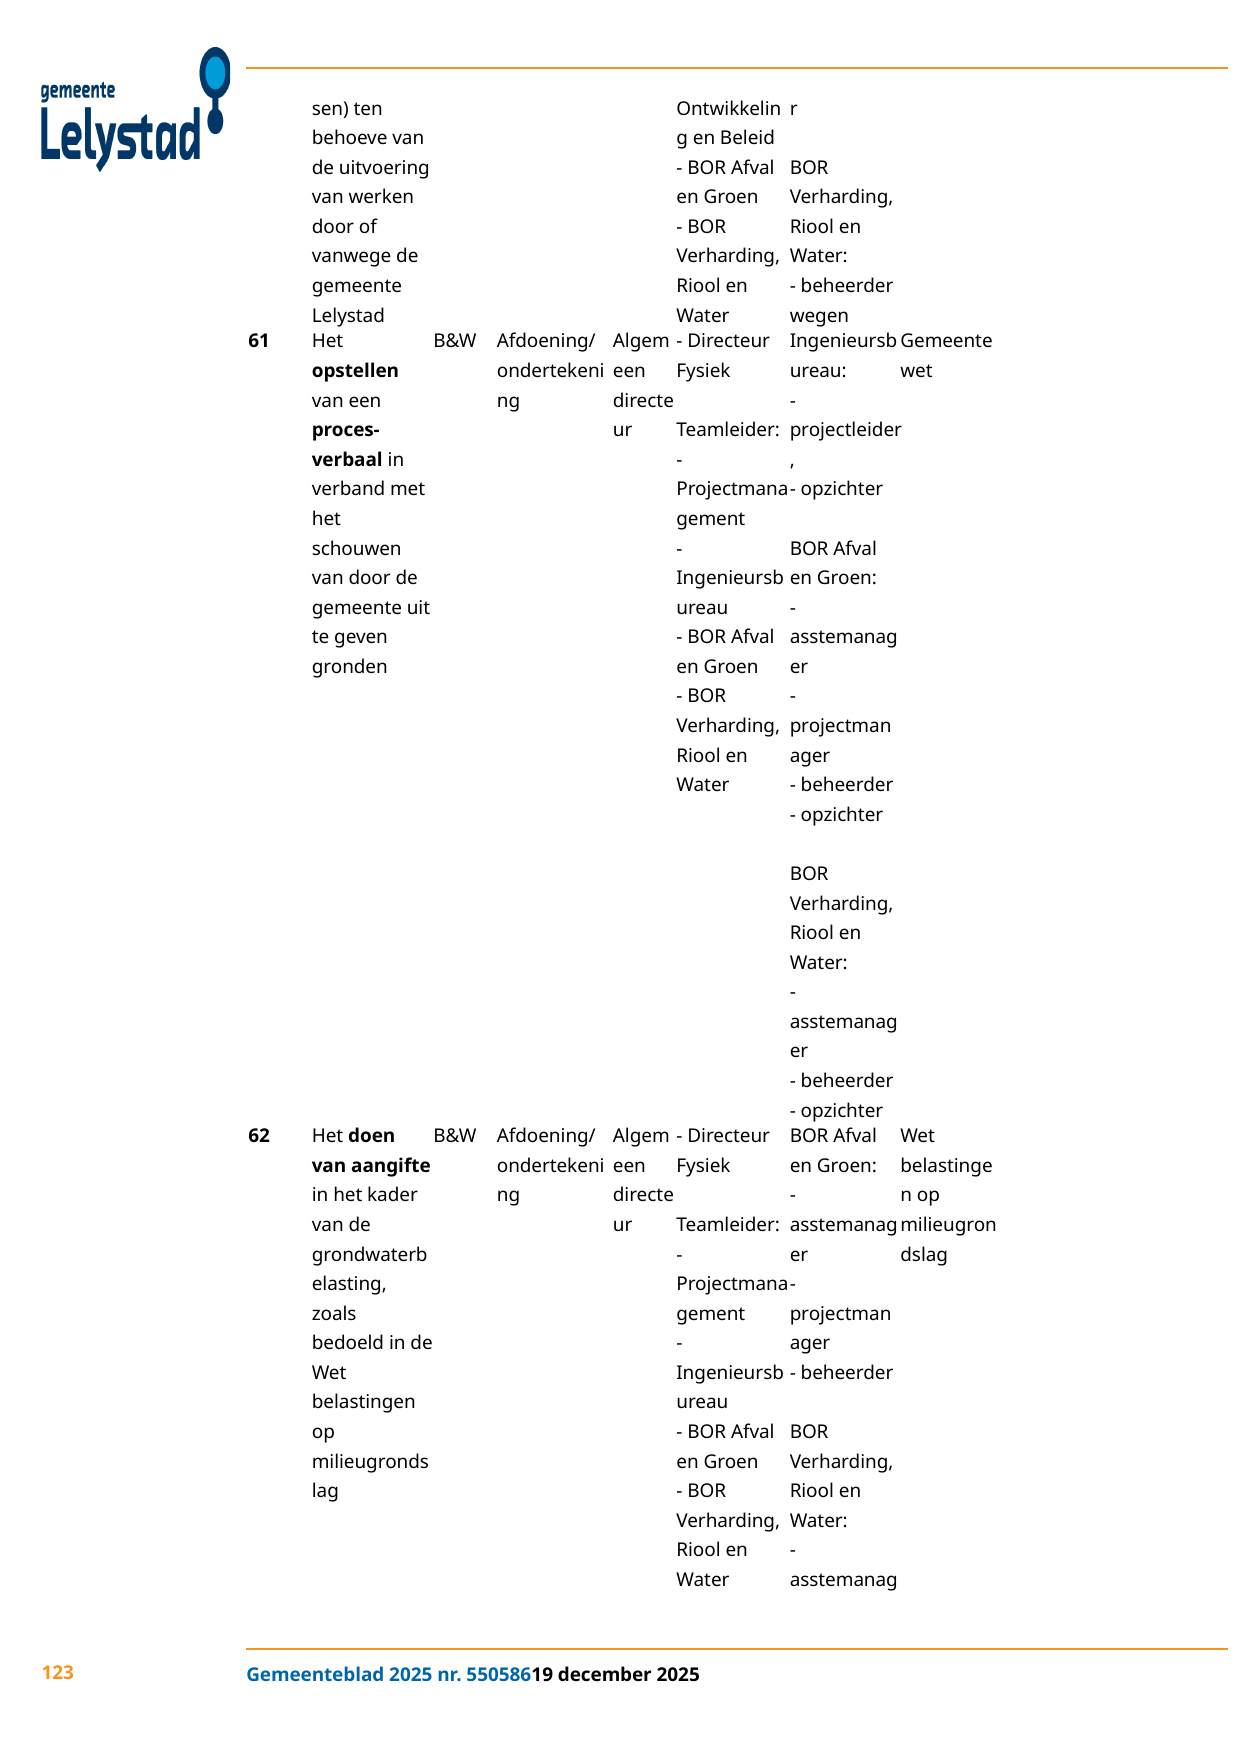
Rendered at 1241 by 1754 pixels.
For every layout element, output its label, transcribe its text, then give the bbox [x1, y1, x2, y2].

table_cell sen) ten behoeve van de uitvoering van werken door of vanwege de gemeente Lelystad [312, 95, 433, 328]
table_cell 61 [248, 328, 312, 1122]
table_cell [1000, 1123, 1152, 1592]
table_cell - Directeur Fysiek Teamleider: - Projectmanagement - Ingenieursbureau - BOR Afval en Groen - BOR Verharding, Riool en Water [676, 328, 789, 1122]
table_cell Algemeen directeur [613, 328, 676, 1122]
table_cell [900, 95, 999, 328]
table_cell [1000, 95, 1152, 328]
table_cell [1000, 328, 1152, 1122]
table_cell Afdoening/ondertekening [497, 1123, 613, 1592]
table_cell Ontwikkeling en Beleid - BOR Afval en Groen - BOR Verharding, Riool en Water [676, 95, 789, 328]
table_cell Ingenieursbureau: - projectleider, - opzichter BOR Afval en Groen: - asstemanager - projectmanager - beheerder - opzichter BOR Verharding, Riool en Water: - asstemanager - beheerder - opzichter [790, 328, 900, 1122]
table_cell - Directeur Fysiek Teamleider: - Projectmanagement - Ingenieursbureau - BOR Afval en Groen - BOR Verharding, Riool en Water [676, 1123, 789, 1592]
table_cell B&W [433, 1123, 497, 1592]
table_cell [613, 95, 676, 328]
table_cell Gemeentewet [900, 328, 999, 1122]
table_cell [497, 95, 613, 328]
table_cell BOR Afval en Groen: - asstemanager - projectmanager - beheerder BOR Verharding, Riool en Water: - asstemanag [790, 1123, 900, 1592]
table_cell Het opstellen van een proces-verbaal in verband met het schouwen van door de gemeente uit te geven gronden [312, 328, 433, 1122]
table_cell Wet belastingen op milieugrondslag [900, 1123, 999, 1592]
table_cell [248, 95, 312, 328]
table_cell Het doen van aangifte in het kader van de grondwaterbelasting, zoals bedoeld in de Wet belastingen op milieugrondslag [312, 1123, 433, 1592]
table_cell B&W [433, 328, 497, 1122]
table_cell Algemeen directeur [613, 1123, 676, 1592]
table_cell 62 [248, 1123, 312, 1592]
picture [41, 47, 231, 172]
table_cell r BOR Verharding, Riool en Water: - beheerder wegen [790, 95, 900, 328]
table_cell Afdoening/ondertekening [497, 328, 613, 1122]
table_cell [433, 95, 497, 328]
